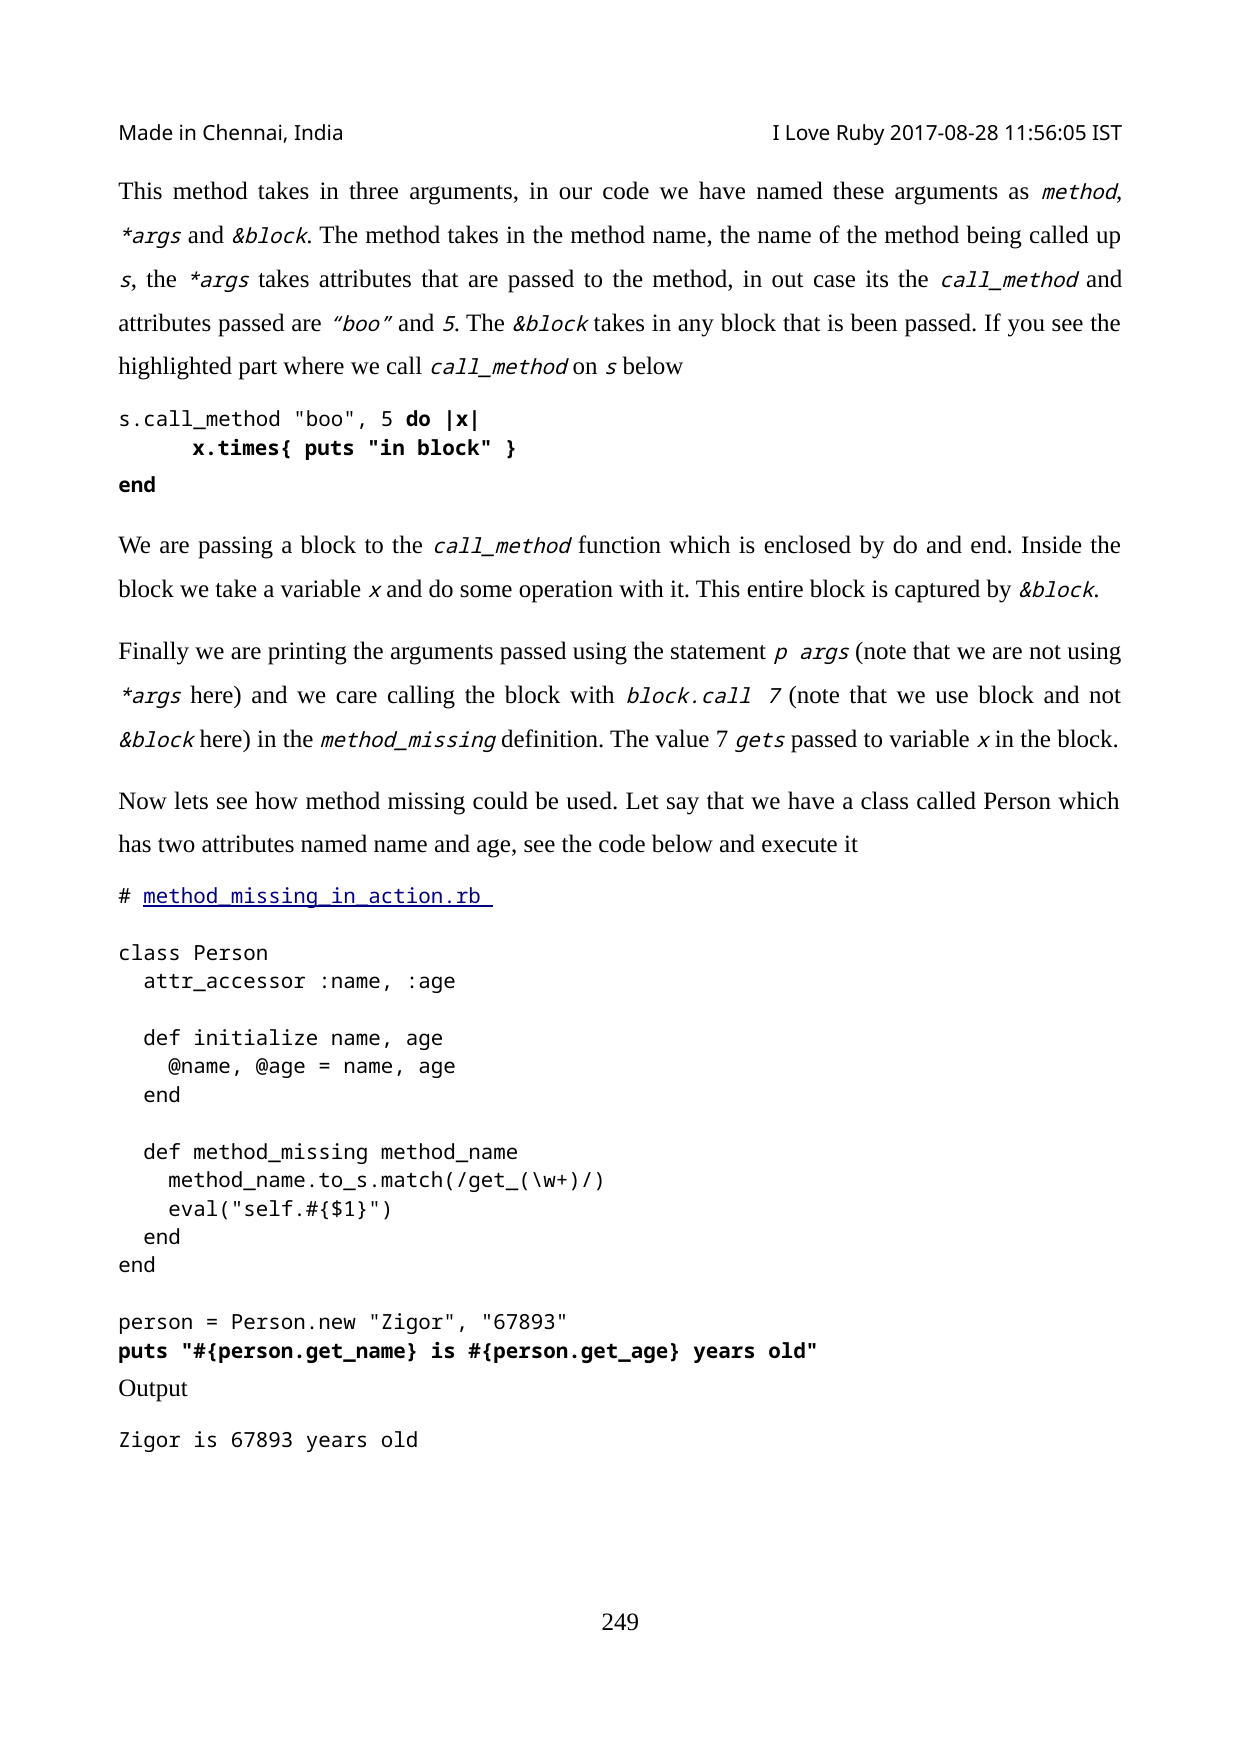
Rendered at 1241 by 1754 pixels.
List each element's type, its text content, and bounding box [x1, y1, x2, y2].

text puts "#{person.get_name} is #{person.get_age} years old" [118, 1336, 1122, 1364]
text end [118, 1251, 1122, 1279]
text def method_missing method_name [118, 1137, 1122, 1165]
text eval("self.#{$1}") [118, 1194, 1122, 1222]
text We are passing a block to the call_method function which is enclosed by do and end. Inside the block we take a variable x and do some operation with it. This entire block is captured by &block. [118, 531, 1122, 604]
text Finally we are printing the arguments passed using the statement p args (note that we are not using *args here) and we care calling the block with block.call 7 (note that we use block and not &block here) in the method_missing definition. The value 7 gets passed to variable x in the block. [118, 636, 1122, 753]
text Now lets see how method missing could be used. Let say that we have a class called Person which has two attributes named name and age, see the code below and execute it [118, 786, 1122, 858]
text s.call_method "boo", 5 do |x| [118, 404, 1122, 433]
text def initialize name, age [118, 1023, 1122, 1052]
text # method_missing_in_action.rb [118, 881, 1122, 909]
text class Person [118, 938, 1122, 966]
text end [118, 1222, 1122, 1251]
text Output [118, 1373, 1122, 1402]
text end [118, 1080, 1122, 1108]
text attr_accessor :name, :age [118, 966, 1122, 995]
text @name, @age = name, age [118, 1052, 1122, 1080]
text Zigor is 67893 years old [118, 1425, 1122, 1454]
text This method takes in three arguments, in our code we have named these arguments as method, *args and &block. The method takes in the method name, the name of the method being called up s, the *args takes attributes that are passed to the method, in out case its the call_method and attributes passed are “boo” and 5. The &block takes in any block that is been passed. If you see the highlighted part where we call call_method on s below [118, 176, 1122, 381]
text x.times{ puts "in block" } [118, 433, 1122, 461]
text person = Person.new "Zigor", "67893" [118, 1307, 1122, 1336]
text end [118, 470, 1122, 499]
text method_name.to_s.match(/get_(\w+)/) [118, 1165, 1122, 1194]
